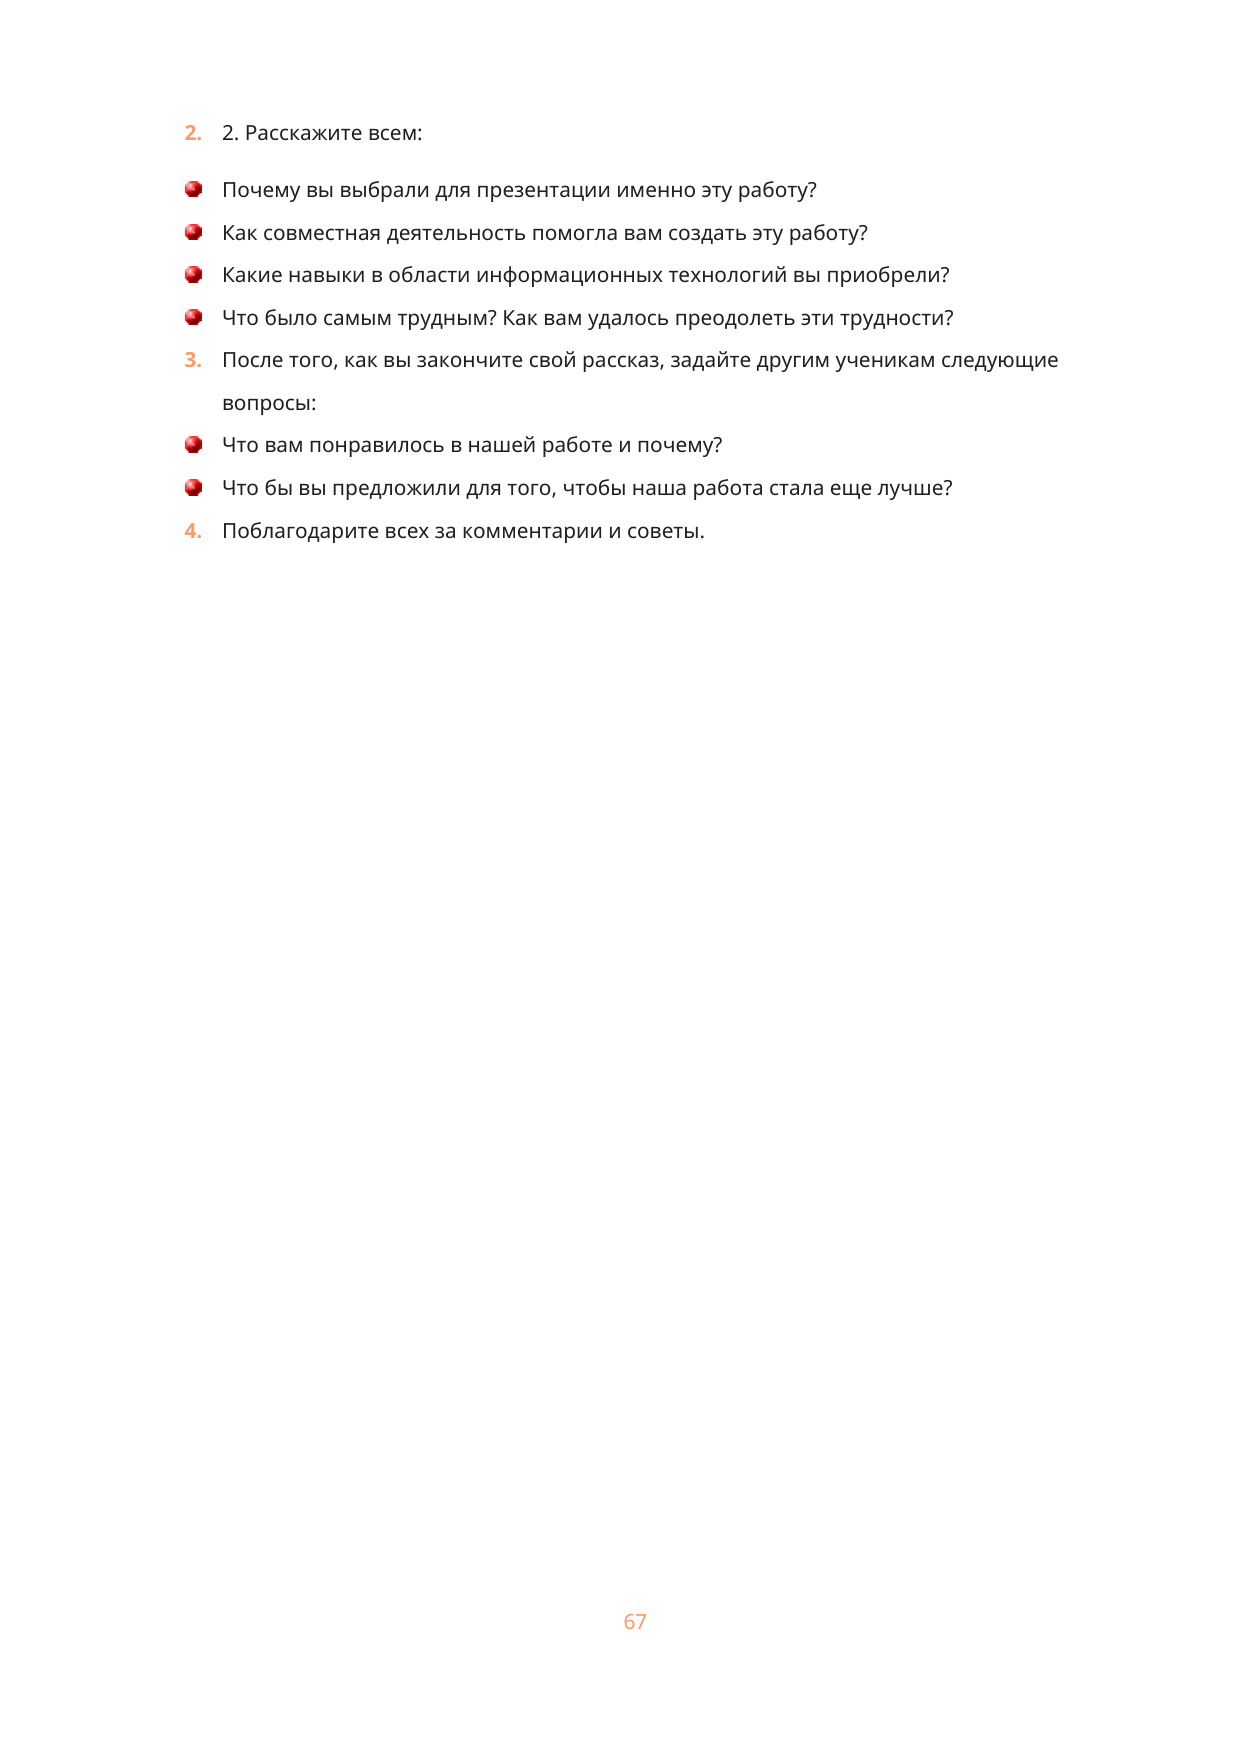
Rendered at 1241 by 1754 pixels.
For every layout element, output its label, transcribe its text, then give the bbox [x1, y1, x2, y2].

picture [185, 266, 202, 283]
picture [185, 436, 202, 453]
picture [185, 309, 202, 325]
list Как совместная деятельность помогла вам создать эту работу? [184, 218, 1123, 246]
list 2. Расскажите всем: [184, 118, 1123, 147]
list Что бы вы предложили для того, чтобы наша работа стала еще лучше? [184, 473, 1123, 502]
list Что вам понравилось в нашей работе и почему? [184, 431, 1123, 459]
list После того, как вы закончите свой рассказ, задайте другим ученикам следующие вопросы: [184, 345, 1123, 416]
list Что было самым трудным? Как вам удалось преодолеть эти трудности? [184, 303, 1123, 331]
picture [185, 181, 202, 197]
list Какие навыки в области информационных технологий вы приобрели? [184, 260, 1123, 289]
list Почему вы выбрали для презентации именно эту работу? [184, 175, 1123, 203]
picture [185, 224, 202, 240]
list Поблагодарите всех за комментарии и советы. [184, 516, 1123, 544]
picture [185, 479, 202, 496]
